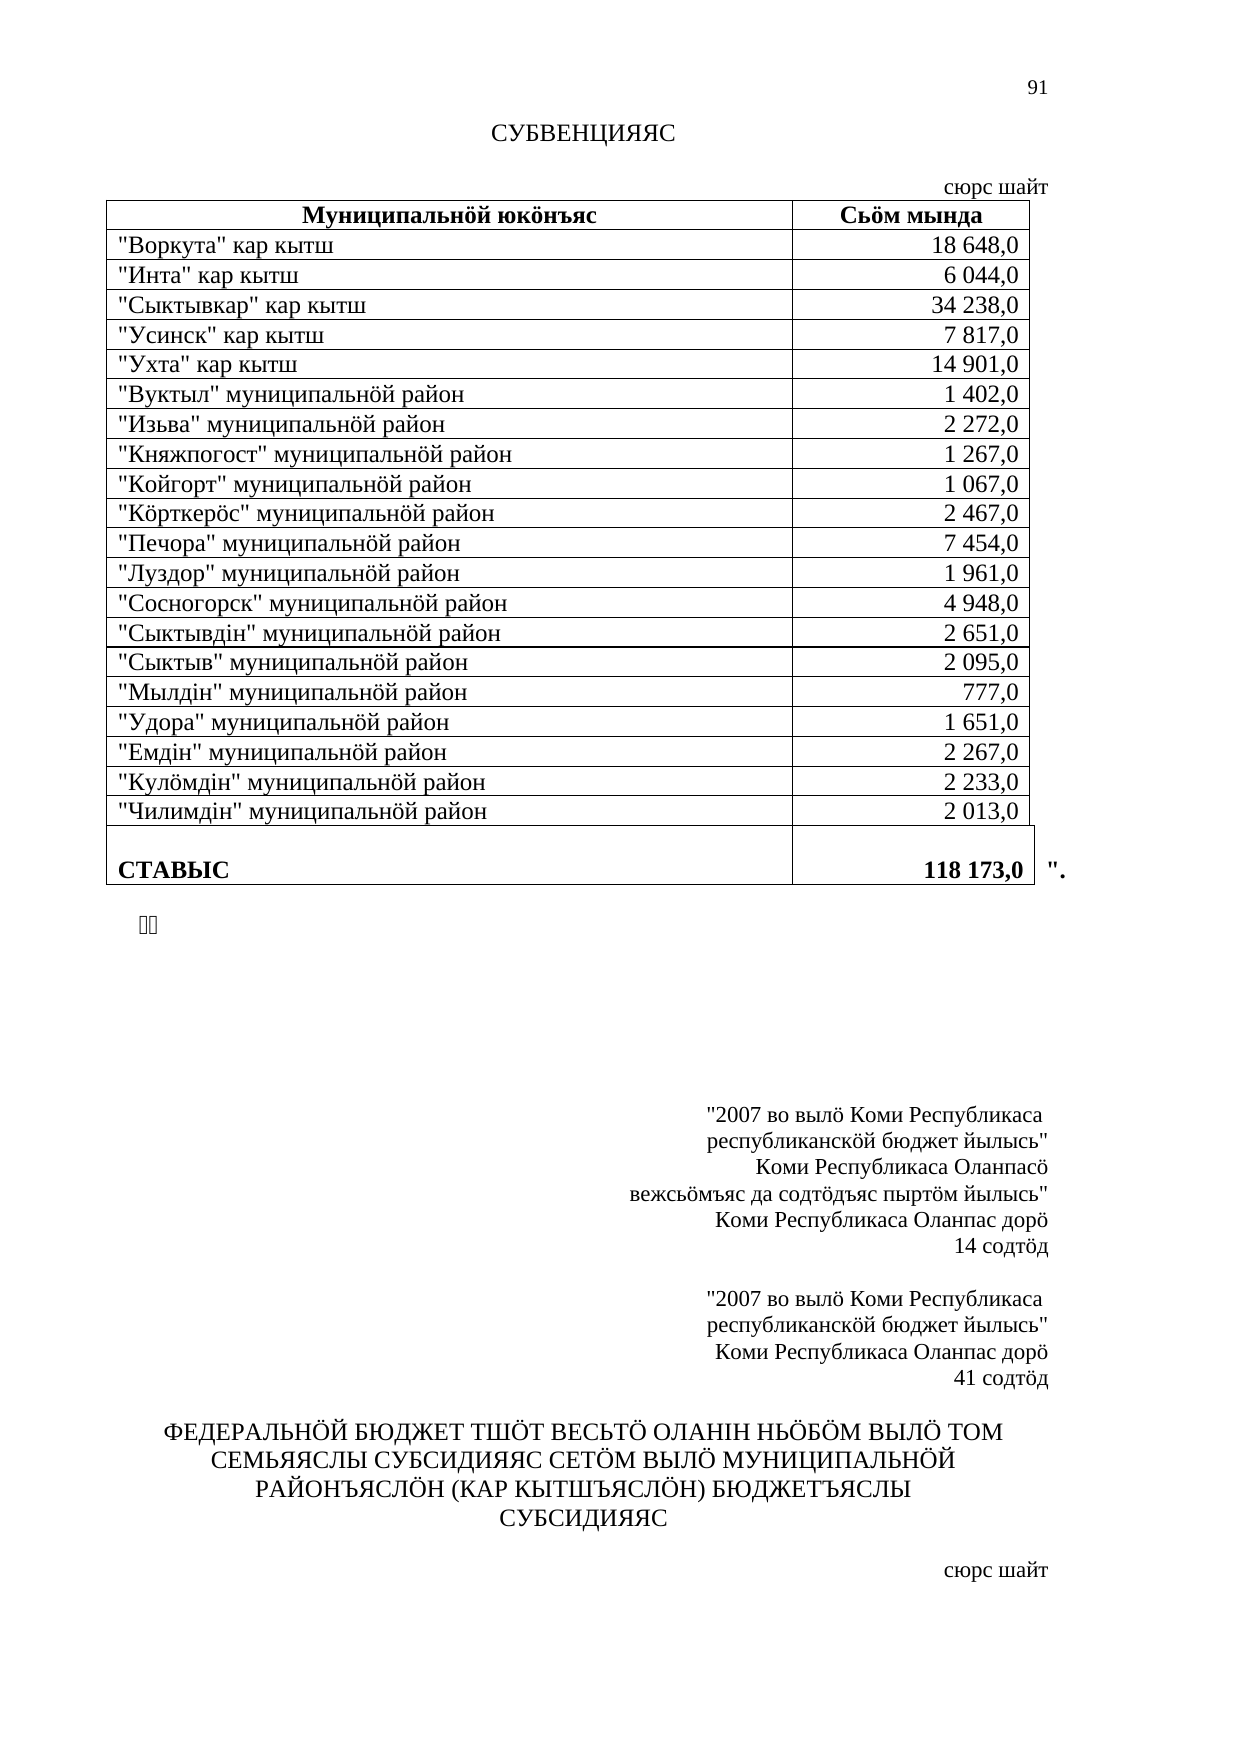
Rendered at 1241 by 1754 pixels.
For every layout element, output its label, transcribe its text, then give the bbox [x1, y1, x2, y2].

table_cell "Ухта" кар кытш [107, 350, 792, 378]
table_cell [1030, 527, 1094, 557]
table_cell "Сыктыв" муниципальнöй район [107, 648, 792, 676]
table_cell [1030, 408, 1094, 438]
table_cell 2 267,0 [793, 737, 1029, 766]
table_cell "Мылдiн" муниципальнöй район [107, 677, 792, 706]
table_cell [1030, 736, 1094, 766]
table_cell [1030, 378, 1094, 408]
table_cell [1030, 498, 1094, 527]
table_cell 14 901,0 [793, 350, 1029, 378]
table_cell "Сыктывдiн" муниципальнöй район [107, 618, 792, 646]
text сюрс шайт [118, 173, 1048, 199]
table_cell 777,0 [793, 677, 1029, 706]
text Коми Республикаса Оланпас дорö [118, 1338, 1048, 1364]
table_header Сьöм мында [793, 201, 1029, 229]
table_header Муниципальнöй юкöнъяс [107, 201, 792, 229]
table_cell "Вуктыл" муниципальнöй район [107, 379, 792, 408]
table_cell "Луздор" муниципальнöй район [107, 558, 792, 587]
table_cell "Княжпогост" муниципальнöй район [107, 439, 792, 468]
table_cell "Инта" кар кытш [107, 260, 792, 289]
text ФЕДЕРАЛЬНÖЙ БЮДЖЕТ ТШÖТ ВЕСЬТÖ ОЛАНIН НЬÖБÖМ ВЫЛÖ ТОМ СЕМЬЯЯСЛЫ СУБСИДИЯЯС СЕТÖМ ВЫЛÖ МУНИЦИПАЛЬНÖЙ РАЙОНЪЯСЛÖН (КАР КЫТШЪЯСЛÖН) БЮДЖЕТЪЯСЛЫ [118, 1417, 1048, 1503]
table_cell "Кöрткерöс" муниципальнöй район [107, 499, 792, 527]
table_cell "Кулöмдін" муниципальнöй район [107, 767, 792, 795]
table_cell "Чилимдiн" муниципальнöй район [107, 796, 792, 825]
table_cell [1030, 289, 1094, 319]
table_cell [1030, 557, 1094, 587]
table_cell "Изьва" муниципальнöй район [107, 409, 792, 438]
text республиканскöй бюджет йылысь" [118, 1127, 1048, 1153]
table_cell "Воркута" кар кытш [107, 230, 792, 259]
text "2007 во вылö Коми Республикаса [118, 1101, 1048, 1127]
table_cell "Удора" муниципальнöй район [107, 707, 792, 736]
text сюрс шайт [118, 1556, 1048, 1582]
table_cell [1030, 319, 1094, 348]
table_header [1030, 200, 1094, 229]
table_cell [1030, 646, 1094, 676]
table_cell [1030, 706, 1094, 736]
table_cell "Печора" муниципальнöй район [107, 528, 792, 557]
table_cell 18 648,0 [793, 230, 1029, 259]
table_cell ". [1035, 825, 1094, 884]
table_cell СТАВЫС [107, 826, 792, 884]
table_cell "Сосногорск" муниципальнöй район [107, 588, 792, 617]
text СУБСИДИЯЯС [118, 1503, 1048, 1532]
table_cell 34 238,0 [793, 290, 1029, 319]
table_cell 1 067,0 [793, 469, 1029, 497]
text 14 содтöд [118, 1232, 1048, 1259]
table_cell "Сыктывкар" кар кытш [107, 290, 792, 319]
table_cell [1030, 438, 1094, 468]
text  [118, 916, 1058, 941]
table_cell 2 233,0 [793, 767, 1029, 795]
table_cell [1030, 229, 1094, 259]
table_cell [1030, 766, 1094, 795]
table_cell 1 402,0 [793, 379, 1029, 408]
table_cell [1030, 676, 1094, 706]
table_cell 4 948,0 [793, 588, 1029, 617]
text 41 содтöд [118, 1364, 1048, 1391]
table_cell 2 467,0 [793, 499, 1029, 527]
table_cell [1030, 259, 1094, 289]
table_cell [1030, 795, 1094, 825]
table_cell 1 267,0 [793, 439, 1029, 468]
table_cell 7 817,0 [793, 320, 1029, 348]
table_cell 7 454,0 [793, 528, 1029, 557]
table_cell 1 651,0 [793, 707, 1029, 736]
table_cell 1 961,0 [793, 558, 1029, 587]
table_cell 2 272,0 [793, 409, 1029, 438]
table_cell [1030, 617, 1094, 646]
text вежсьöмъяс да содтöдъяс пыртöм йылысь" [118, 1180, 1048, 1206]
table_cell 118 173,0 [793, 826, 1034, 884]
text "2007 во вылö Коми Республикаса [118, 1285, 1048, 1311]
text Коми Республикаса Оланпас дорö [118, 1206, 1048, 1232]
table_cell [1030, 349, 1094, 378]
table_cell "Койгорт" муниципальнöй район [107, 469, 792, 497]
table_cell "Усинск" кар кытш [107, 320, 792, 348]
text СУБВЕНЦИЯЯС [118, 118, 1048, 147]
table_cell 2 651,0 [793, 618, 1029, 646]
table_cell [1030, 587, 1094, 617]
table_cell 2 095,0 [793, 648, 1029, 676]
table_cell 2 013,0 [793, 796, 1029, 825]
text республиканскöй бюджет йылысь" [118, 1311, 1048, 1338]
table_cell 6 044,0 [793, 260, 1029, 289]
text Коми Республикаса Оланпасö [118, 1153, 1048, 1180]
table_cell "Емдiн" муниципальнöй район [107, 737, 792, 766]
table_cell [1030, 468, 1094, 497]
